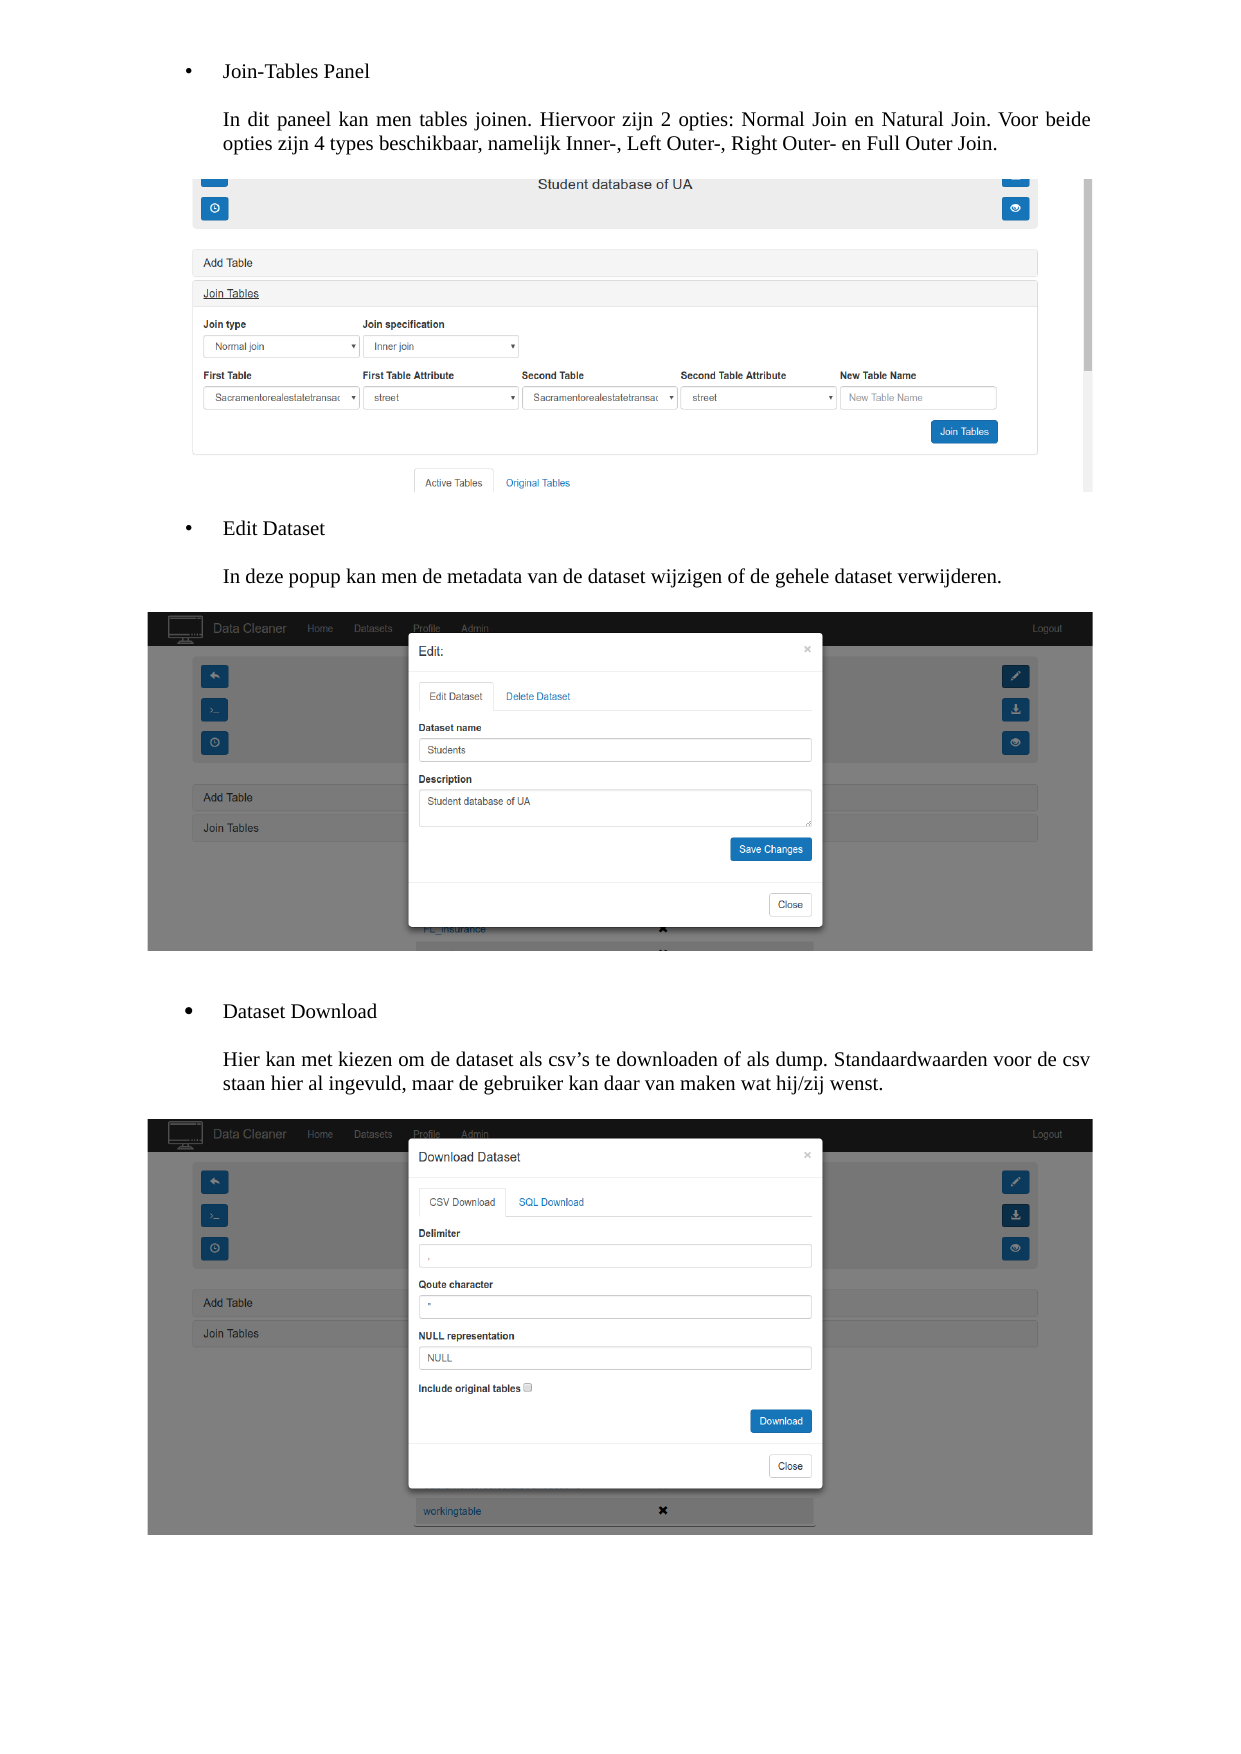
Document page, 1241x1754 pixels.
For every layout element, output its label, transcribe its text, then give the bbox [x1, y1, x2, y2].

picture [147, 1119, 1093, 1535]
list Edit Dataset [185, 516, 1093, 540]
list In dit paneel kan men tables joinen. Hiervoor zijn 2 opties: Normal Join en Natural Join. Voor beide opties zijn 4 types beschikbaar, namelijk Inner-, Left Outer-, Right Outer- en Full Outer Join. [185, 107, 1093, 155]
list Dataset Download [185, 999, 1093, 1023]
list Join-Tables Panel [185, 59, 1093, 83]
text Hier kan met kiezen om de dataset als csv’s te downloaden of als dump. Standaardwaarden voor de csv staan hier al ingevuld, maar de gebruiker kan daar van maken wat hij/zij wenst. [223, 1047, 1093, 1095]
list In deze popup kan men de metadata van de dataset wijzigen of de gehele dataset verwijderen. [185, 564, 1093, 588]
picture [147, 179, 1093, 492]
picture [147, 612, 1093, 951]
